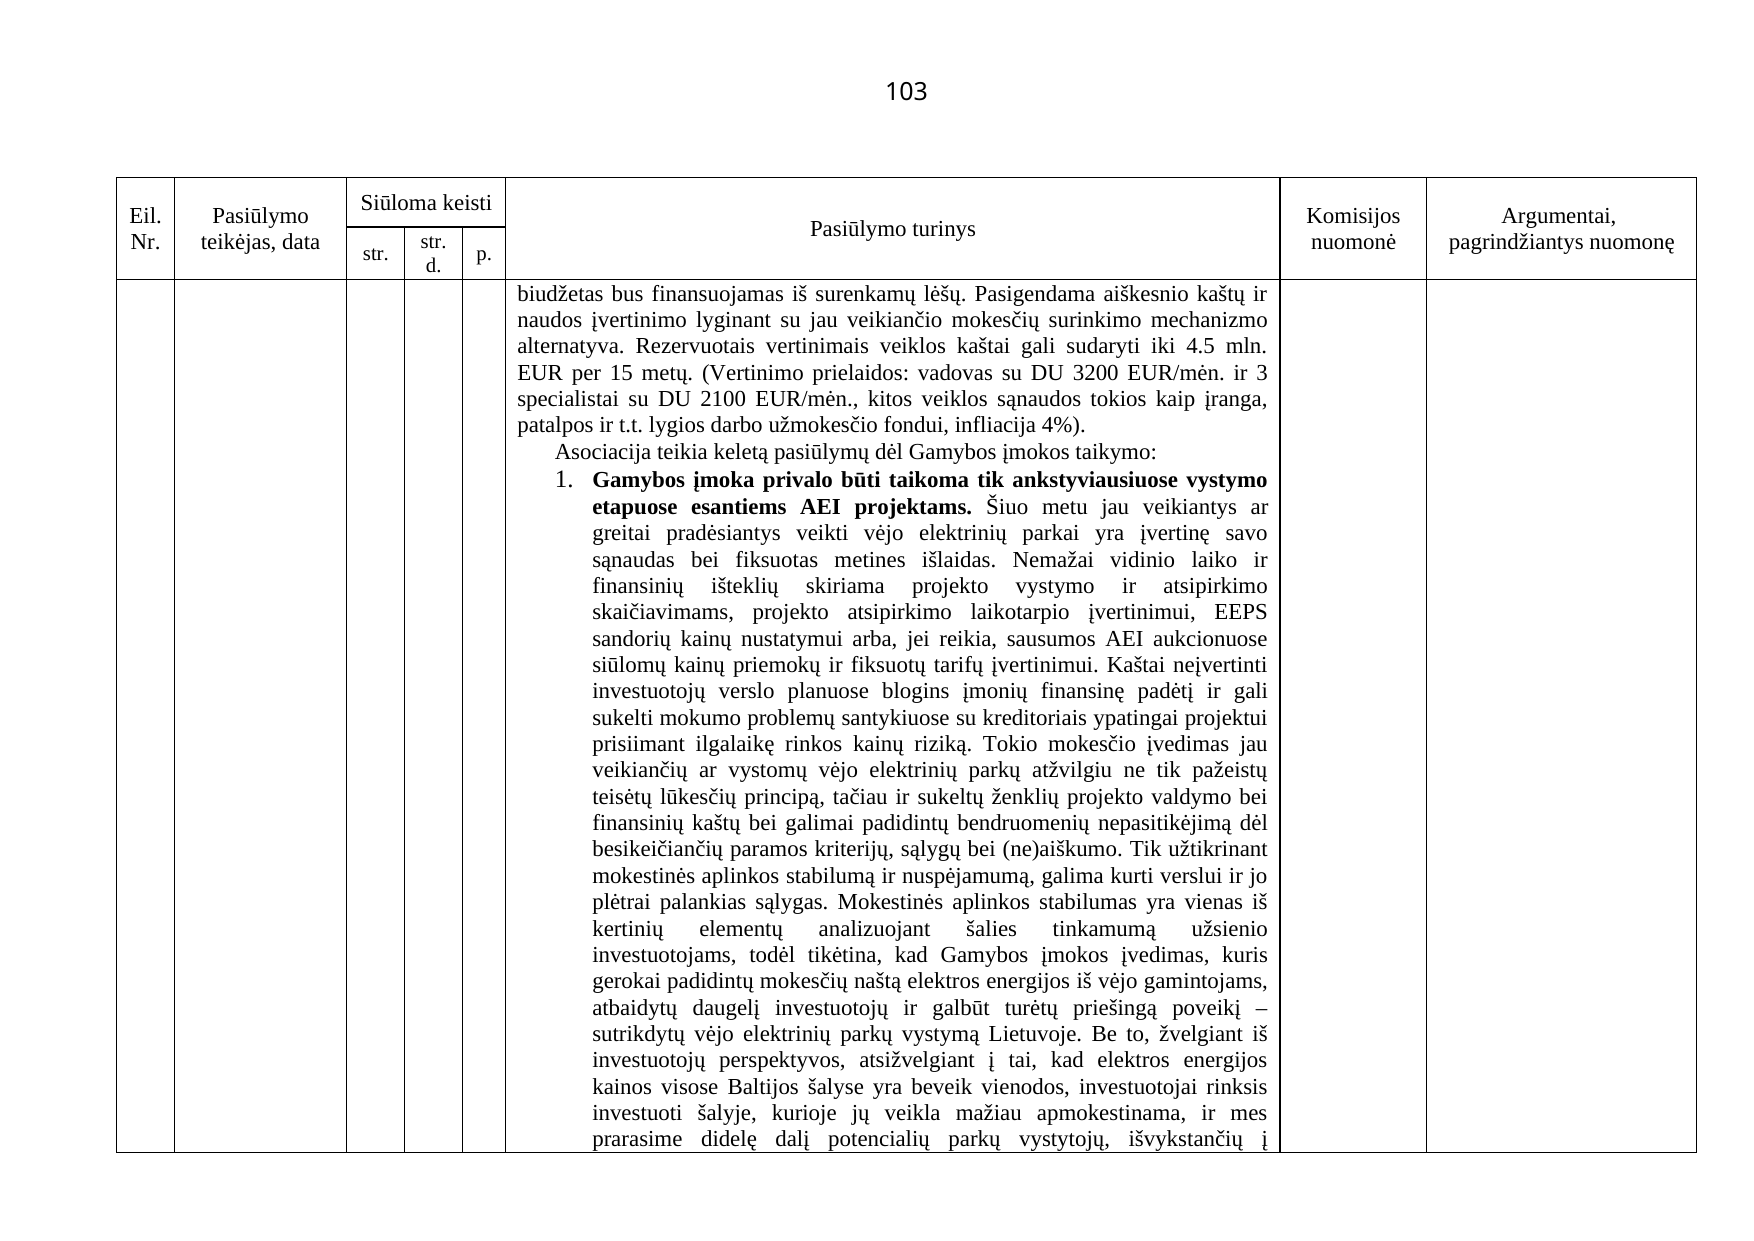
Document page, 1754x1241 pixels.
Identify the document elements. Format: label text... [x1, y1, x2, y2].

table_header Siūloma keisti [347, 178, 505, 226]
table_cell [1427, 280, 1696, 1152]
table_cell str. [347, 228, 404, 279]
table_header Eil. Nr. [117, 178, 174, 279]
table_cell p. [463, 228, 505, 279]
table_cell [463, 280, 505, 1152]
table_cell [117, 280, 174, 1152]
table_header Pasiūlymo teikėjas, data [175, 178, 346, 279]
table_cell [347, 280, 404, 1152]
table_cell [405, 280, 462, 1152]
table_header Argumentai, pagrindžiantys nuomonę [1427, 178, 1696, 279]
table_cell biudžetas bus finansuojamas iš surenkamų lėšų. Pasigendama aiškesnio kaštų ir naudos įvertinimo lyginant su jau veikiančio mokesčių surinkimo mechanizmo alternatyva. Rezervuotais vertinimais veiklos kaštai gali sudaryti iki 4.5 mln. EUR per 15 metų. (Vertinimo prielaidos: vadovas su DU 3200 EUR/mėn. ir 3 specialistai su DU 2100 EUR/mėn., kitos veiklos sąnaudos tokios kaip įranga, patalpos ir t.t. lygios darbo užmokesčio fondui, infliacija 4%). Asociacija teikia keletą pasiūlymų dėl Gamybos įmokos taikymo: Gamybos įmoka privalo būti taikoma tik ankstyviausiuose vystymo etapuose esantiems AEI projektams. Šiuo metu jau veikiantys ar greitai pradėsiantys veikti vėjo elektrinių parkai yra įvertinę savo sąnaudas bei fiksuotas metines išlaidas. Nemažai vidinio laiko ir finansinių išteklių skiriama projekto vystymo ir atsipirkimo skaičiavimams, projekto atsipirkimo laikotarpio įvertinimui, EEPS sandorių kainų nustatymui arba, jei reikia, sausumos AEI aukcionuose siūlomų kainų priemokų ir fiksuotų tarifų įvertinimui. Kaštai neįvertinti investuotojų verslo planuose blogins įmonių finansinę padėtį ir gali sukelti mokumo problemų santykiuose su kreditoriais ypatingai projektui prisiimant ilgalaikę rinkos kainų riziką. Tokio mokesčio įvedimas jau veikiančių ar vystomų vėjo elektrinių parkų atžvilgiu ne tik pažeistų teisėtų lūkesčių principą, tačiau ir sukeltų ženklių projekto valdymo bei finansinių kaštų bei galimai padidintų bendruomenių nepasitikėjimą dėl besikeičiančių paramos kriterijų, sąlygų bei (ne)aiškumo. Tik užtikrinant mokestinės aplinkos stabilumą ir nuspėjamumą, galima kurti verslui ir jo plėtrai palankias sąlygas. Mokestinės aplinkos stabilumas yra vienas iš kertinių elementų analizuojant šalies tinkamumą užsienio investuotojams, todėl tikėtina, kad Gamybos įmokos įvedimas, kuris gerokai padidintų mokesčių naštą elektros energijos iš vėjo gamintojams, atbaidytų daugelį investuotojų ir galbūt turėtų priešingą poveikį – sutrikdytų vėjo elektrinių parkų vystymą Lietuvoje. Be to, žvelgiant iš investuotojų perspektyvos, atsižvelgiant į tai, kad elektros energijos kainos visose Baltijos šalyse yra beveik vienodos, investuotojai rinksis investuoti šalyje, kurioje jų veikla mažiau apmokestinama, ir mes prarasime didelę dalį potencialių parkų vystytojų, išvykstančių į [506, 280, 1279, 1152]
table_header Pasiūlymo turinys [506, 178, 1279, 279]
table_header Komisijos nuomonė [1281, 178, 1426, 279]
table_cell [175, 280, 346, 1152]
table_cell [1281, 280, 1426, 1152]
table_cell str. d. [405, 228, 462, 279]
